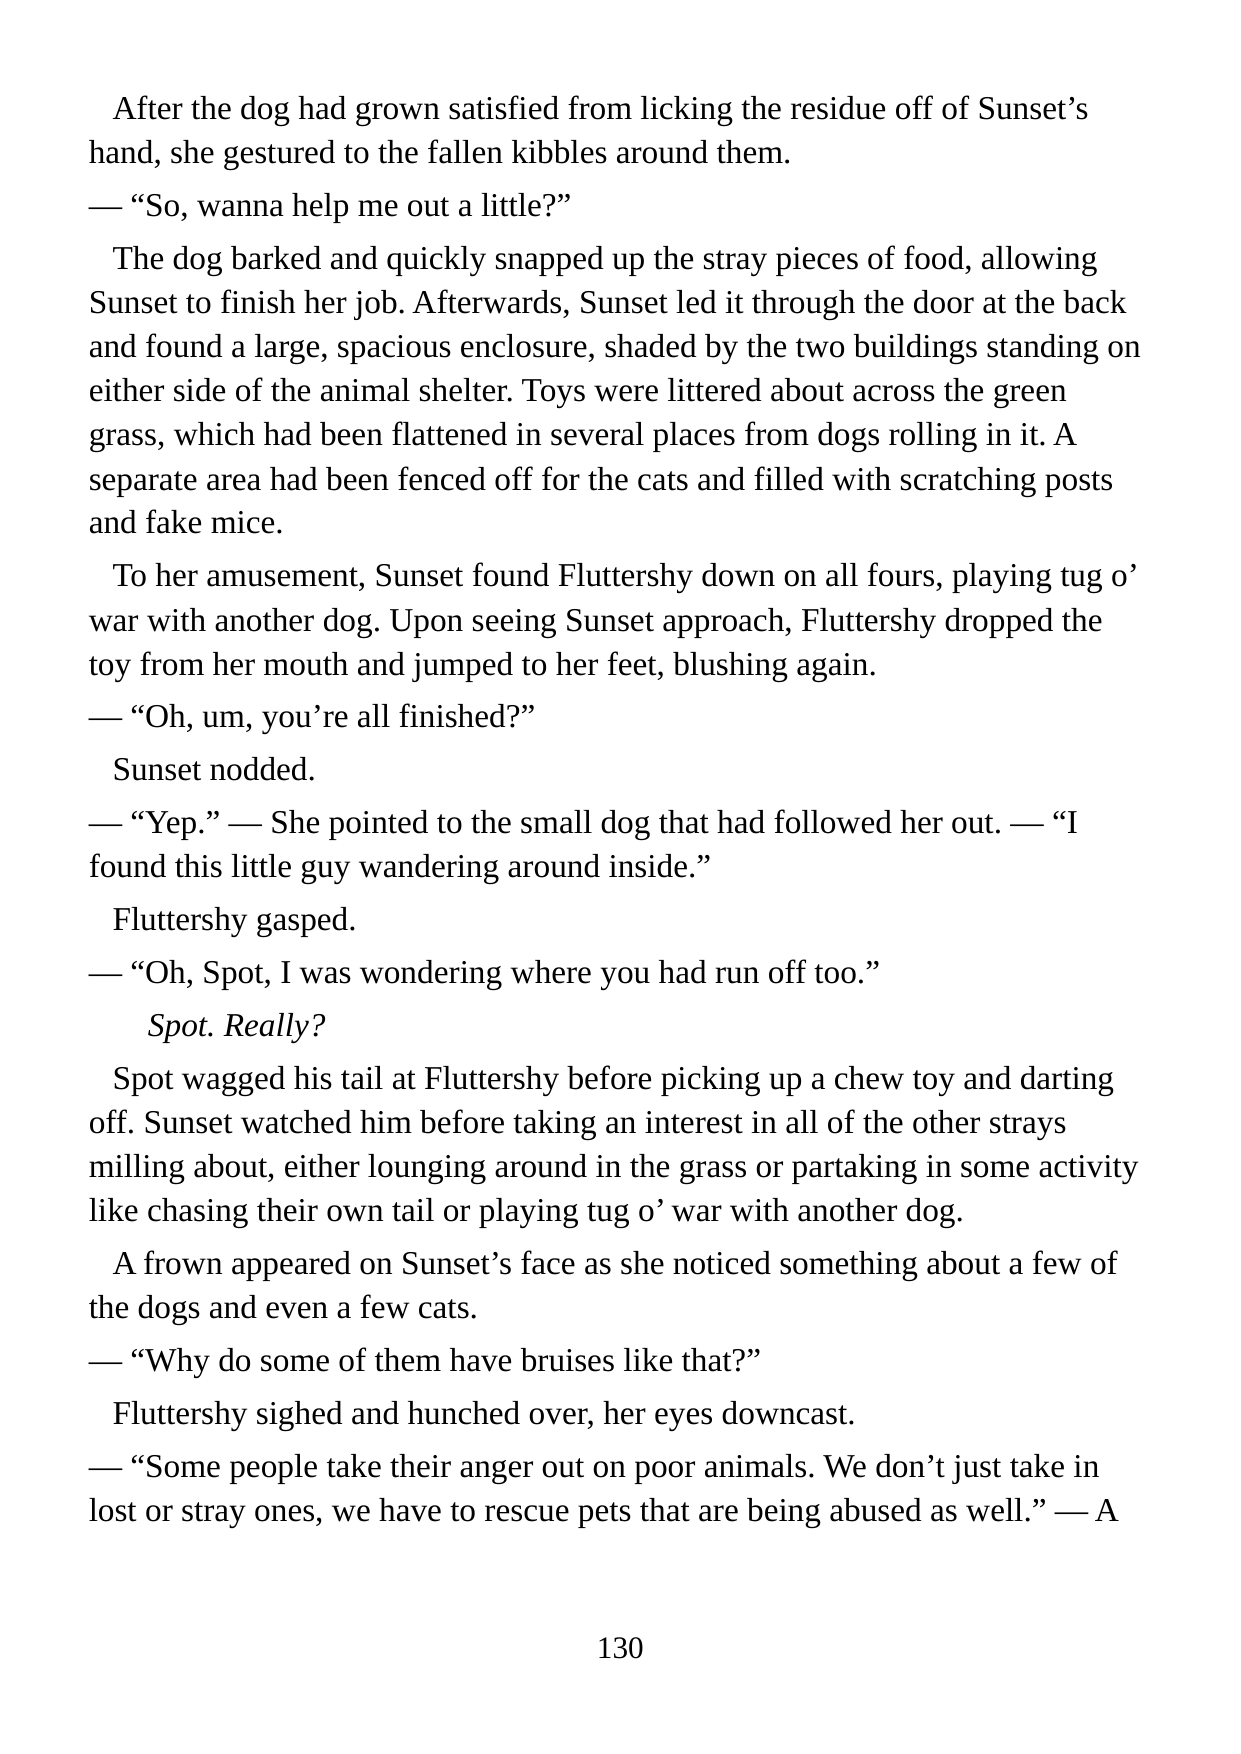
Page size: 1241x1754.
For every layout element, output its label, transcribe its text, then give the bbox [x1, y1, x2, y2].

text — “Why do some of them have bruises like that?” [88, 1340, 1152, 1379]
text — “So, wanna help me out a little?” [88, 186, 1152, 224]
text Spot. Really? [88, 1005, 1152, 1044]
text Fluttershy gasped. [88, 899, 1152, 938]
text After the dog had grown satisfied from licking the residue off of Sunset’s hand, she gestured to the fallen kibbles around them. [88, 88, 1152, 171]
text — “Oh, um, you’re all finished?” [88, 697, 1152, 735]
text A frown appeared on Sunset’s face as she noticed something about a few of the dogs and even a few cats. [88, 1243, 1152, 1326]
text Sunset nodded. [88, 750, 1152, 788]
text The dog barked and quickly snapped up the stray pieces of food, allowing Sunset to finish her job. Afterwards, Sunset led it through the door at the back and found a large, spacious enclosure, shaded by the two buildings standing on either side of the animal shelter. Toys were littered about across the green grass, which had been flattened in several places from dogs rolling in it. A separate area had been fenced off for the cats and filled with scratching posts and fake mice. [88, 238, 1152, 541]
text — “Yep.” — She pointed to the small dog that had followed her out. — “I found this little guy wandering around inside.” [88, 803, 1152, 885]
text Fluttershy sighed and hunched over, her eyes downcast. [88, 1393, 1152, 1432]
text — “Oh, Spot, I was wondering where you had run off too.” [88, 952, 1152, 991]
text — “Some people take their anger out on poor animals. We don’t just take in lost or stray ones, we have to rescue pets that are being abused as well.” — A [88, 1446, 1152, 1529]
text Spot wagged his tail at Fluttershy before picking up a chew toy and darting off. Sunset watched him before taking an interest in all of the other strays milling about, either lounging around in the grass or partaking in some activity like chasing their own tail or playing tug o’ war with another dog. [88, 1058, 1152, 1229]
text To her amusement, Sunset found Fluttershy down on all fours, playing tug o’ war with another dog. Upon seeing Sunset approach, Fluttershy dropped the toy from her mouth and jumped to her feet, blushing again. [88, 556, 1152, 682]
